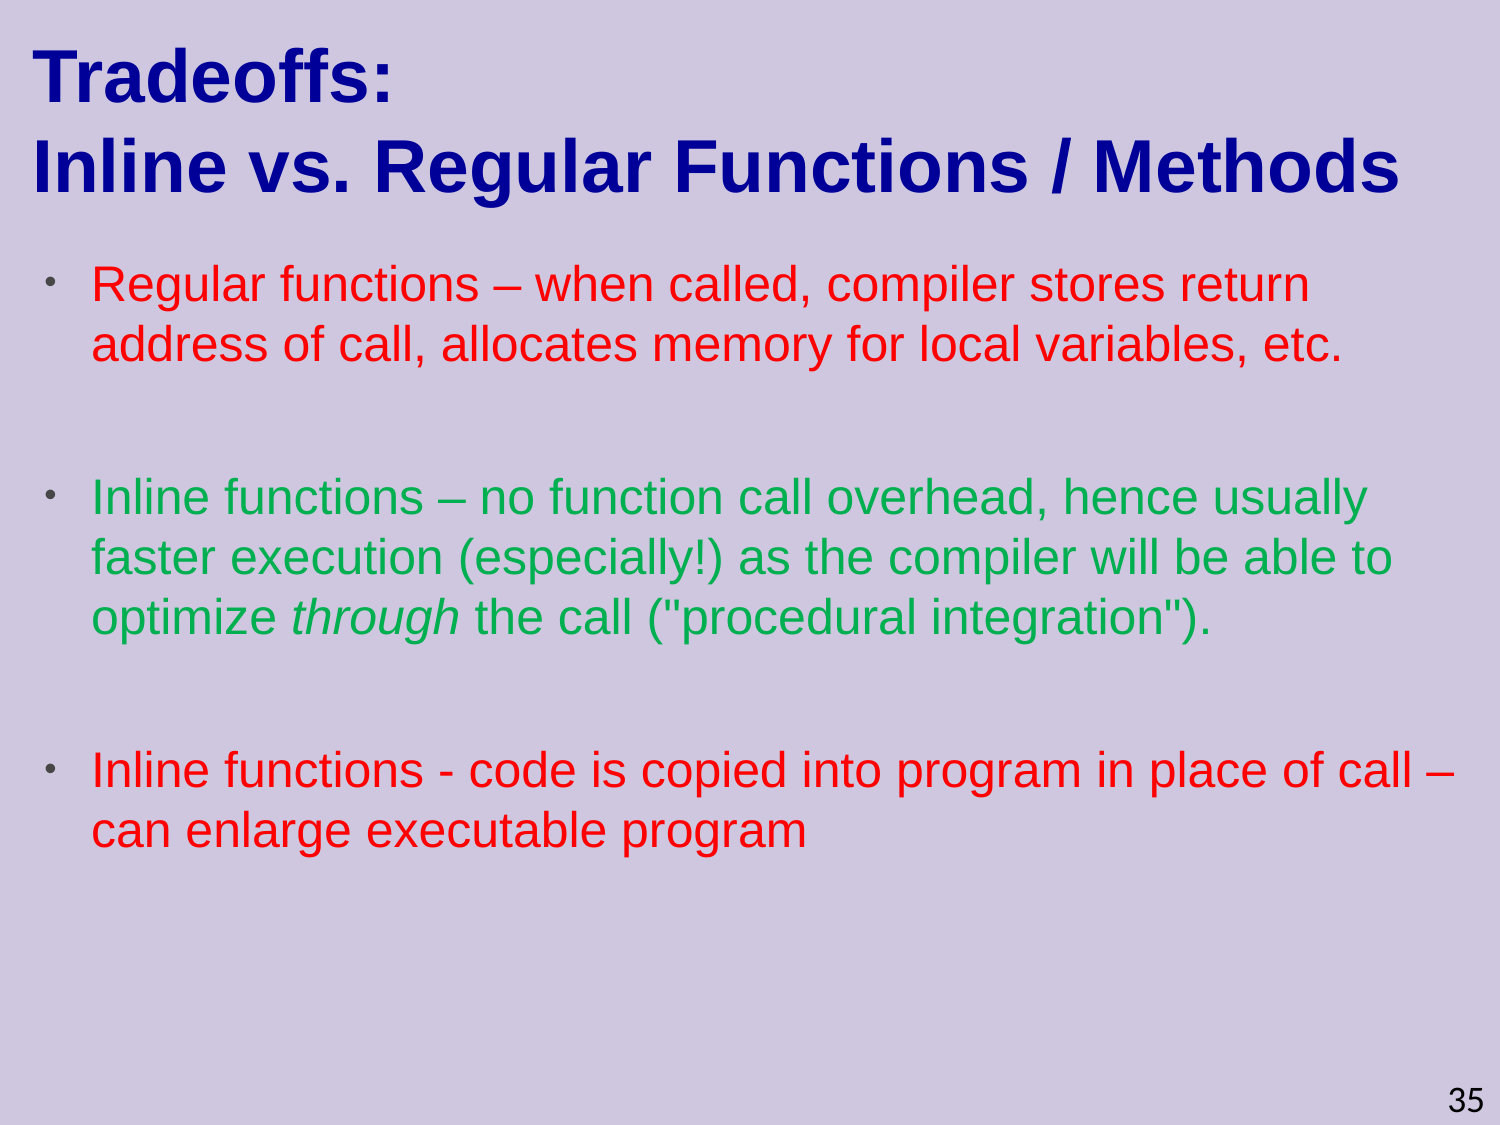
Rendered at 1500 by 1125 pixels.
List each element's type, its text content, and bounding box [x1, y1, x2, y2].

title Tradeoffs: Inline vs. Regular Functions / Methods [17, 16, 1432, 220]
list Regular functions – when called, compiler stores return address of call, allocates memory for local variables, etc. Inline functions – no function call overhead, hence usually faster execution (especially!) as the compiler will be able to optimize through the call ("procedural integration"). Inline functions - code is copied into program in place of call – can enlarge executable program [29, 243, 1471, 943]
text_box [1428, 1069, 1500, 1125]
